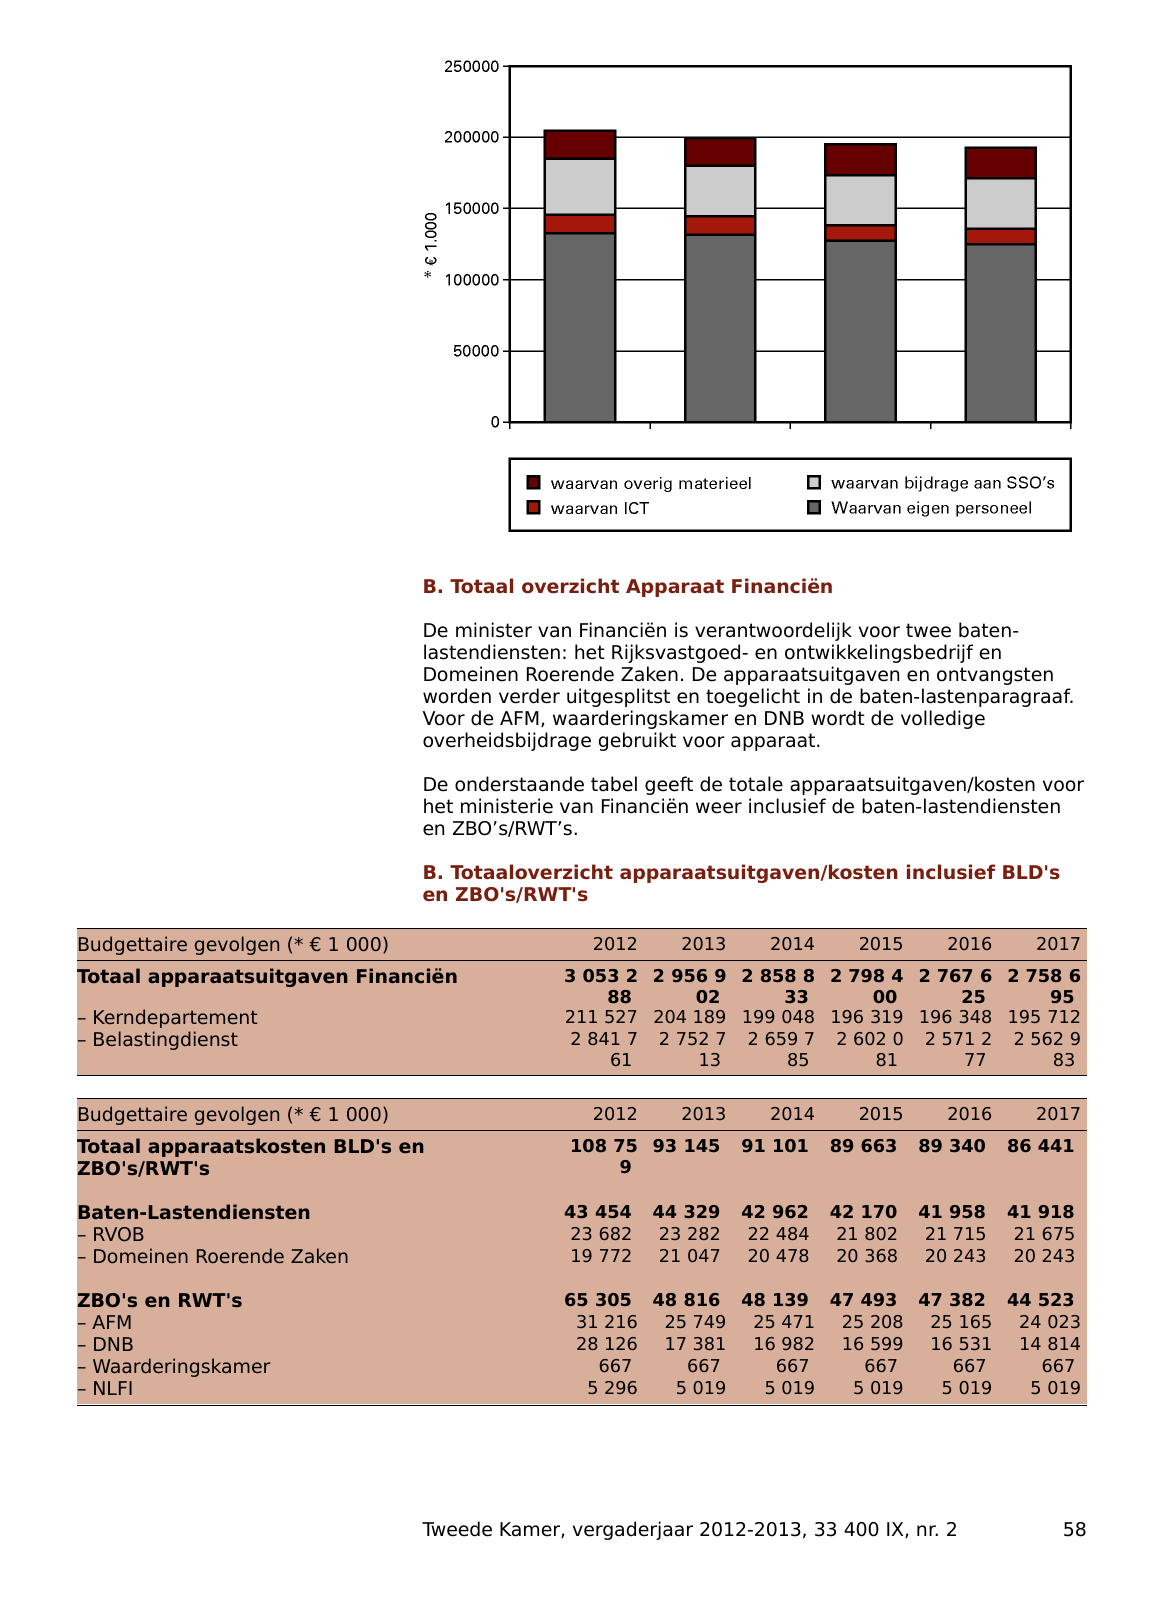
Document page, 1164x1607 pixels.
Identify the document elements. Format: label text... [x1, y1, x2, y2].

table_cell 22 484 [732, 1224, 821, 1246]
table_cell 48 816 [644, 1290, 732, 1312]
table_cell [555, 1180, 644, 1202]
table_cell 65 305 [555, 1290, 644, 1312]
table_header 2015 [821, 929, 909, 960]
table_cell 20 243 [998, 1246, 1087, 1268]
table_header 2013 [644, 929, 732, 960]
table_cell 21 047 [644, 1246, 732, 1268]
table_cell [644, 1268, 732, 1290]
table_cell 91 101 [732, 1131, 821, 1180]
table_cell 14 814 [998, 1334, 1087, 1356]
table_cell [998, 1268, 1087, 1290]
table_cell 48 139 [732, 1290, 821, 1312]
table_cell 21 715 [909, 1224, 998, 1246]
table_cell Baten-Lastendiensten [77, 1202, 555, 1224]
table_cell 2 798 400 [821, 961, 909, 1007]
table_header 2012 [555, 929, 644, 960]
table_cell 5 019 [821, 1378, 909, 1404]
table_cell [821, 1268, 909, 1290]
table_cell 44 329 [644, 1202, 732, 1224]
table_header 2014 [732, 929, 821, 960]
table_cell [909, 1268, 998, 1290]
table_cell 5 019 [732, 1378, 821, 1404]
table_cell 199 048 [732, 1007, 821, 1029]
table_cell 667 [644, 1356, 732, 1378]
table_cell 47 382 [909, 1290, 998, 1312]
table_cell 43 454 [555, 1202, 644, 1224]
table_cell – Domeinen Roerende Zaken [77, 1246, 555, 1268]
table_cell – Belastingdienst [77, 1029, 555, 1075]
table_header 2017 [998, 1099, 1087, 1130]
table_cell 86 441 [998, 1131, 1087, 1180]
table_cell [998, 1180, 1087, 1202]
table_cell 204 189 [644, 1007, 732, 1029]
subtitle B. Totaaloverzicht apparaatsuitgaven/kosten inclusief BLD's en ZBO's/RWT's [422, 862, 1087, 906]
table_cell – DNB [77, 1334, 555, 1356]
table_cell 21 675 [998, 1224, 1087, 1246]
table_cell 2 956 902 [644, 961, 732, 1007]
table_cell 2 841 761 [555, 1029, 644, 1075]
text De onderstaande tabel geeft de totale apparaatsuitgaven/kosten voor het ministerie van Financiën weer inclusief de baten-lastendiensten en ZBO’s/RWT’s. [422, 774, 1087, 840]
table_cell 667 [555, 1356, 644, 1378]
table_cell [909, 1180, 998, 1202]
table_cell [821, 1180, 909, 1202]
table_cell 31 216 [555, 1312, 644, 1334]
table_cell 25 749 [644, 1312, 732, 1334]
table_cell 667 [821, 1356, 909, 1378]
table_cell 667 [909, 1356, 998, 1378]
table_cell 93 145 [644, 1131, 732, 1180]
table_cell [77, 1268, 555, 1290]
table_cell – NLFI [77, 1378, 555, 1404]
table_cell 5 019 [644, 1378, 732, 1404]
table_cell – Kerndepartement [77, 1007, 555, 1029]
subtitle B. Totaal overzicht Apparaat Financiën [422, 576, 1087, 598]
table_cell 28 126 [555, 1334, 644, 1356]
table_cell [644, 1180, 732, 1202]
table_cell 5 019 [909, 1378, 998, 1404]
table_cell 5 296 [555, 1378, 644, 1404]
table_header Budgettaire gevolgen (* € 1 000) [77, 1099, 555, 1130]
table_cell 2 562 983 [998, 1029, 1087, 1075]
table_cell – Waarderingskamer [77, 1356, 555, 1378]
table_cell 16 531 [909, 1334, 998, 1356]
table_cell 2 602 081 [821, 1029, 909, 1075]
table_cell 20 368 [821, 1246, 909, 1268]
table_cell 2 659 785 [732, 1029, 821, 1075]
table_cell 21 802 [821, 1224, 909, 1246]
table_cell 20 478 [732, 1246, 821, 1268]
table_cell 196 348 [909, 1007, 998, 1029]
table_cell 3 053 288 [555, 961, 644, 1007]
table_cell 667 [998, 1356, 1087, 1378]
table_cell [732, 1180, 821, 1202]
table_cell 23 682 [555, 1224, 644, 1246]
table_cell 44 523 [998, 1290, 1087, 1312]
table_cell 16 982 [732, 1334, 821, 1356]
table_cell 5 019 [998, 1378, 1087, 1404]
table_cell [77, 1180, 555, 1202]
table_cell 211 527 [555, 1007, 644, 1029]
table_header 2012 [555, 1099, 644, 1130]
table_cell 42 962 [732, 1202, 821, 1224]
table_cell 2 858 833 [732, 961, 821, 1007]
table_cell [555, 1268, 644, 1290]
table_cell 19 772 [555, 1246, 644, 1268]
table_header 2013 [644, 1099, 732, 1130]
table_cell 17 381 [644, 1334, 732, 1356]
table_cell 89 340 [909, 1131, 998, 1180]
table_cell ZBO's en RWT's [77, 1290, 555, 1312]
table_cell 196 319 [821, 1007, 909, 1029]
table_cell Totaal apparaatskosten BLD's en ZBO's/RWT's [77, 1131, 555, 1180]
table_cell [732, 1268, 821, 1290]
table_cell 89 663 [821, 1131, 909, 1180]
table_header 2016 [909, 929, 998, 960]
table_cell – RVOB [77, 1224, 555, 1246]
table_cell 2 758 695 [998, 961, 1087, 1007]
table_cell 23 282 [644, 1224, 732, 1246]
table_cell 41 918 [998, 1202, 1087, 1224]
table_cell 2 767 625 [909, 961, 998, 1007]
table_cell 20 243 [909, 1246, 998, 1268]
table_cell 2 752 713 [644, 1029, 732, 1075]
table_cell 2 571 277 [909, 1029, 998, 1075]
table_cell 24 023 [998, 1312, 1087, 1334]
table_cell 25 208 [821, 1312, 909, 1334]
text De minister van Financiën is verantwoordelijk voor twee baten-lastendiensten: het Rijksvastgoed- en ontwikkelingsbedrijf en Domeinen Roerende Zaken. De apparaatsuitgaven en ontvangsten worden verder uitgesplitst en toegelicht in de baten-lastenparagraaf. Voor de AFM, waarderingskamer en DNB wordt de volledige overheidsbijdrage gebruikt voor apparaat. [422, 620, 1087, 752]
picture [422, 59, 1072, 532]
table_header Budgettaire gevolgen (* € 1 000) [77, 929, 555, 960]
table_cell 41 958 [909, 1202, 998, 1224]
table_cell 195 712 [998, 1007, 1087, 1029]
table_header 2015 [821, 1099, 909, 1130]
table_cell 25 165 [909, 1312, 998, 1334]
table_cell 667 [732, 1356, 821, 1378]
table_header 2014 [732, 1099, 821, 1130]
table_cell 42 170 [821, 1202, 909, 1224]
table_header 2016 [909, 1099, 998, 1130]
table_cell 47 493 [821, 1290, 909, 1312]
table_cell – AFM [77, 1312, 555, 1334]
table_cell 108 759 [555, 1131, 644, 1180]
table_cell Totaal apparaatsuitgaven Financiën [77, 961, 555, 1007]
table_cell 25 471 [732, 1312, 821, 1334]
table_header 2017 [998, 929, 1087, 960]
